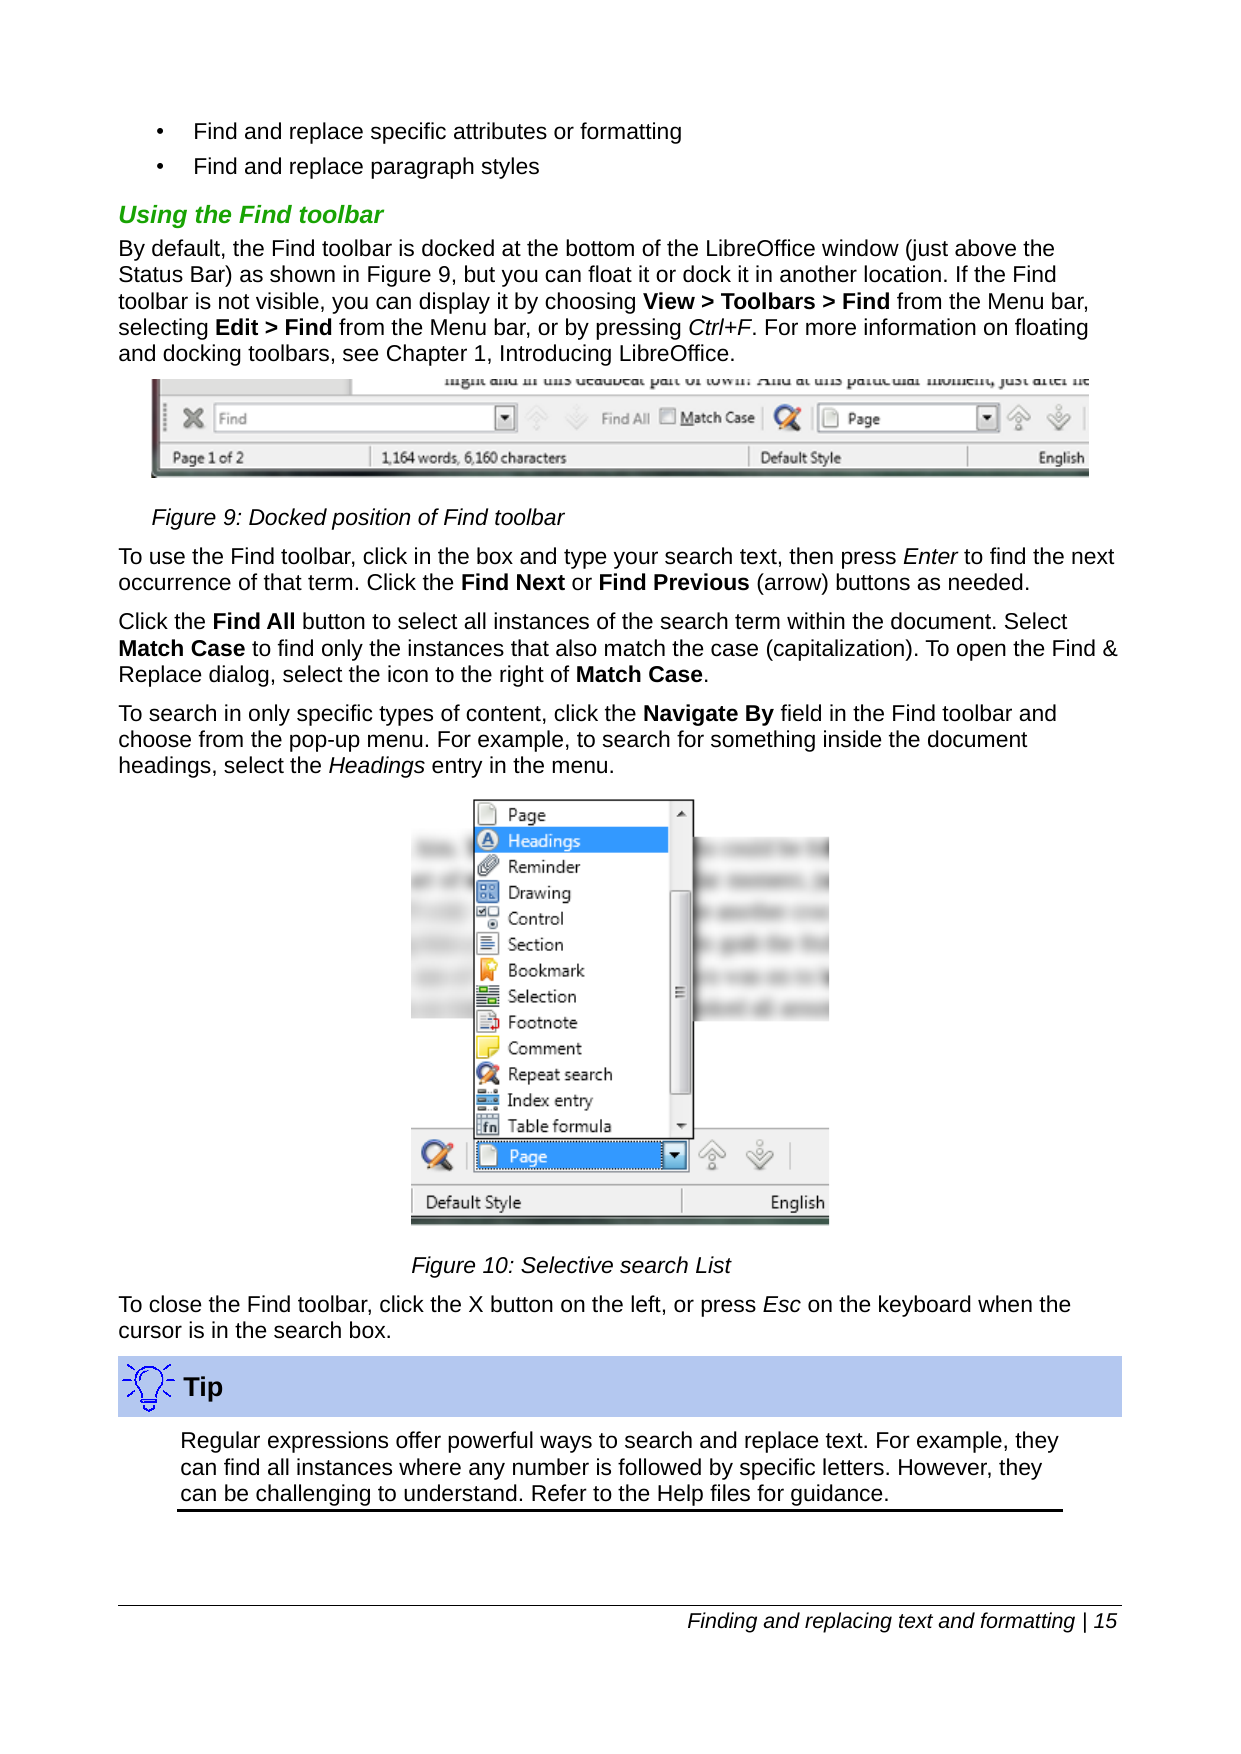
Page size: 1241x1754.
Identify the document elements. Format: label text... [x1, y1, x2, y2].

text Click the Find All button to select all instances of the search term within the document. Select Match Case to find only the instances that also match the case (capitalization). To open the Find & Replace dialog, select the icon to the right of Match Case. [118, 608, 1122, 687]
subtitle Tip [118, 1356, 1122, 1417]
list Find and replace paragraph styles [156, 153, 1122, 180]
text To use the Find toolbar, click in the box and type your search text, then press Enter to find the next occurrence of that term. Click the Find Next or Find Previous (arrow) buttons as needed. [118, 543, 1122, 596]
text Figure 10: Selective search List [411, 1226, 829, 1278]
text To search in only specific types of content, click the Navigate By field in the Find toolbar and choose from the pop-up menu. For example, to search for something inside the document headings, select the Headings entry in the menu. [118, 700, 1122, 779]
text To close the Find toolbar, click the X button on the left, or press Esc on the keyboard when the cursor is in the search box. [118, 1291, 1122, 1343]
list Find and replace specific attributes or formatting [156, 118, 1122, 144]
text Regular expressions offer powerful ways to search and replace text. For example, they can find all instances where any number is followed by specific letters. However, they can be challenging to understand. Refer to the Help files for guidance. [177, 1424, 1063, 1509]
text Figure 9: Docked position of Find toolbar [151, 478, 1089, 530]
picture [411, 791, 830, 1226]
subtitle Using the Find toolbar [118, 200, 1122, 229]
picture [119, 1356, 179, 1416]
picture [151, 379, 1089, 478]
text By default, the Find toolbar is docked at the bottom of the LibreOffice window (just above the Status Bar) as shown in Figure 9, but you can float it or dock it in another location. If the Find toolbar is not visible, you can display it by choosing View > Toolbars > Find from the Menu bar, selecting Edit > Find from the Menu bar, or by pressing Ctrl+F. For more information on floating and docking toolbars, see Chapter 1, Introducing LibreOffice. [118, 235, 1122, 367]
